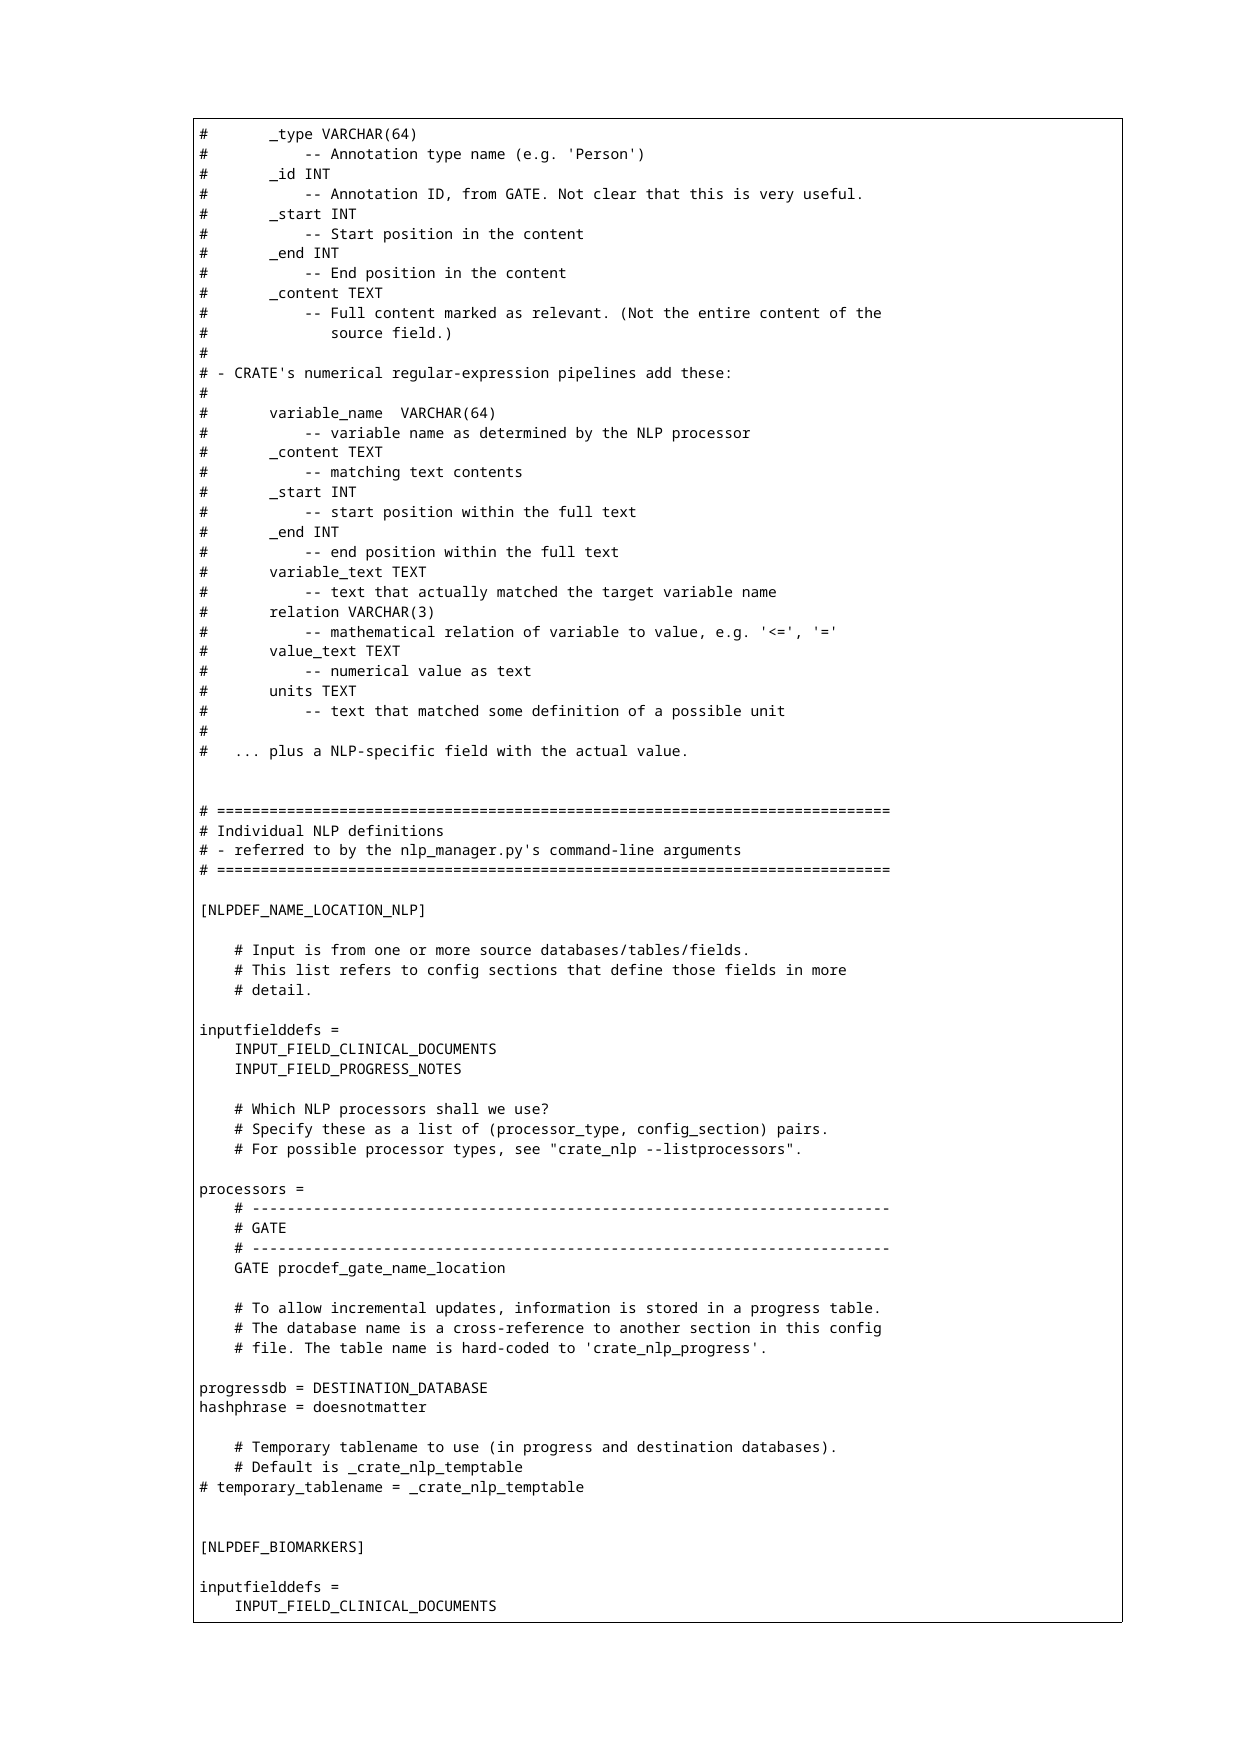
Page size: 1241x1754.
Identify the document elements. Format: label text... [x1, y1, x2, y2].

table_header # _type VARCHAR(64) # -- Annotation type name (e.g. 'Person') # _id INT # -- Annotation ID, from GATE. Not clear that this is very useful. # _start INT # -- Start position in the content # _end INT # -- End position in the content # _content TEXT # -- Full content marked as relevant. (Not the entire content of the # source field.) # # - CRATE's numerical regular-expression pipelines add these: # # variable_name VARCHAR(64) # -- variable name as determined by the NLP processor # _content TEXT # -- matching text contents # _start INT # -- start position within the full text # _end INT # -- end position within the full text # variable_text TEXT # -- text that actually matched the target variable name # relation VARCHAR(3) # -- mathematical relation of variable to value, e.g. '<=', '=' # value_text TEXT # -- numerical value as text # units TEXT # -- text that matched some definition of a possible unit # # ... plus a NLP-specific field with the actual value. # ============================================================================= # Individual NLP definitions # - referred to by the nlp_manager.py's command-line arguments # ============================================================================= [NLPDEF_NAME_LOCATION_NLP] # Input is from one or more source databases/tables/fields. # This list refers to config sections that define those fields in more # detail. inputfielddefs = INPUT_FIELD_CLINICAL_DOCUMENTS INPUT_FIELD_PROGRESS_NOTES # Which NLP processors shall we use? # Specify these as a list of (processor_type, config_section) pairs. # For possible processor types, see "crate_nlp --listprocessors". processors = # ------------------------------------------------------------------------- # GATE # ------------------------------------------------------------------------- GATE procdef_gate_name_location # To allow incremental updates, information is stored in a progress table. # The database name is a cross-reference to another section in this config # file. The table name is hard-coded to 'crate_nlp_progress'. progressdb = DESTINATION_DATABASE hashphrase = doesnotmatter # Temporary tablename to use (in progress and destination databases). # Default is _crate_nlp_temptable # temporary_tablename = _crate_nlp_temptable [NLPDEF_BIOMARKERS] inputfielddefs = INPUT_FIELD_CLINICAL_DOCUMENTS [194, 119, 1122, 1622]
